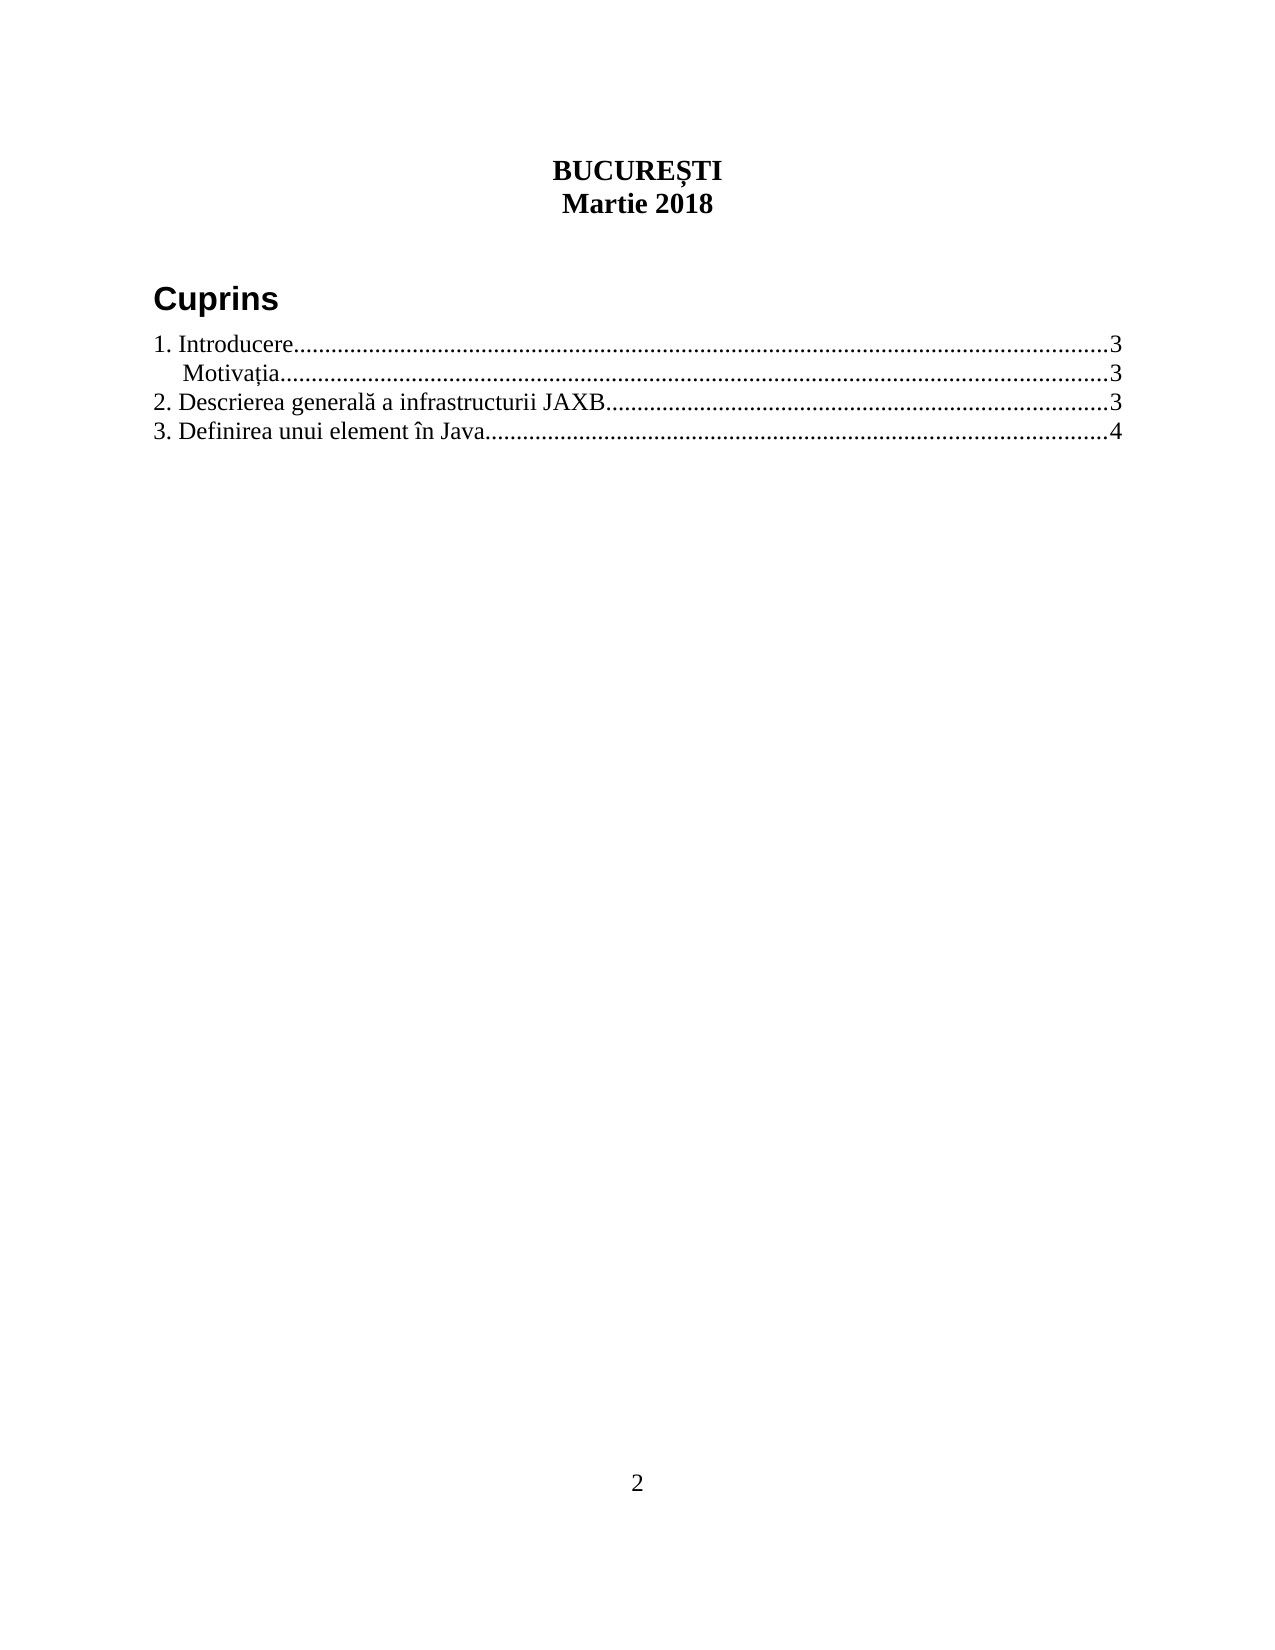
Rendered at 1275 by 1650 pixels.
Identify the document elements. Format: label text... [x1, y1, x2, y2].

text BUCUREȘTI [153, 153, 1122, 187]
text 3. Definirea unui element în Java 4 [153, 416, 1122, 444]
text Martie 2018 [153, 187, 1122, 220]
text 2. Descrierea generală a infrastructurii JAXB 3 [153, 387, 1122, 416]
subtitle Cuprins [153, 279, 1122, 317]
text Motivația 3 [182, 358, 1122, 387]
text 1. Introducere 3 [153, 329, 1122, 358]
